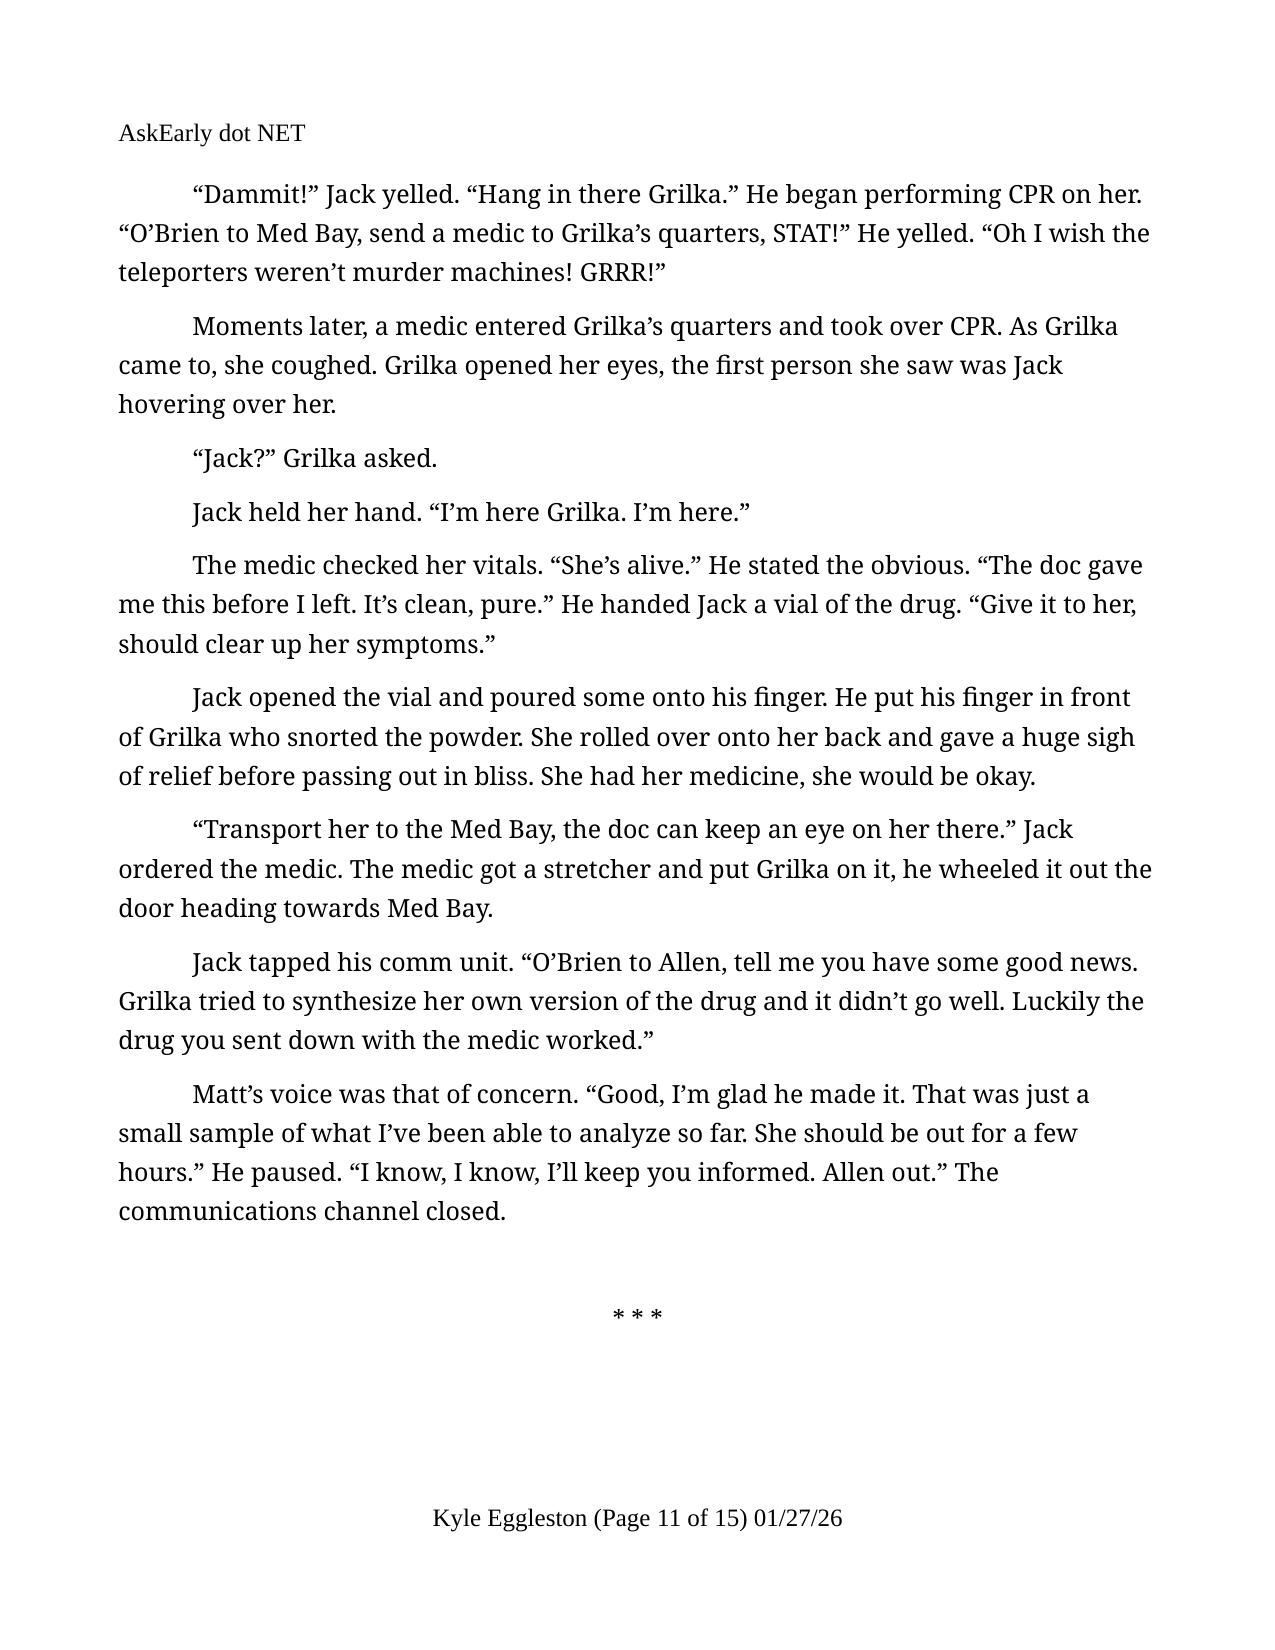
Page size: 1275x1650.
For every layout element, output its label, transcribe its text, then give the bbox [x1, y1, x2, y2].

text The medic checked her vitals. “She’s alive.” He stated the obvious. “The doc gave me this before I left. It’s clean, pure.” He handed Jack a vial of the drug. “Give it to her, should clear up her symptoms.” [118, 548, 1157, 660]
text “Jack?” Grilka asked. [118, 441, 1157, 474]
text Matt’s voice was that of concern. “Good, I’m glad he made it. That was just a small sample of what I’ve been able to analyze so far. She should be out for a few hours.” He paused. “I know, I know, I’ll keep you informed. Allen out.” The communications channel closed. [118, 1076, 1157, 1228]
text “Dammit!” Jack yelled. “Hang in there Grilka.” He began performing CPR on her. “O’Brien to Med Bay, send a medic to Grilka’s quarters, STAT!” He yelled. “Oh I wish the teleporters weren’t murder machines! GRRR!” [118, 176, 1157, 289]
text Jack held her hand. “I’m here Grilka. I’m here.” [118, 494, 1157, 528]
text * * * [118, 1301, 1157, 1335]
text Jack tapped his comm unit. “O’Brien to Allen, tell me you have some good news. Grilka tried to synthesize her own version of the drug and it didn’t go well. Luckily the drug you sent down with the medic worked.” [118, 944, 1157, 1057]
text “Transport her to the Med Bay, the doc can keep an eye on her there.” Jack ordered the medic. The medic got a stretcher and put Grilka on it, he wheeled it out the door heading towards Med Bay. [118, 812, 1157, 924]
text Moments later, a medic entered Grilka’s quarters and took over CPR. As Grilka came to, she coughed. Grilka opened her eyes, the first person she saw was Jack hovering over her. [118, 308, 1157, 421]
text Jack opened the vial and poured some onto his finger. He put his finger in front of Grilka who snorted the powder. She rolled over onto her back and gave a huge sigh of relief before passing out in bliss. She had her medicine, she would be okay. [118, 680, 1157, 792]
